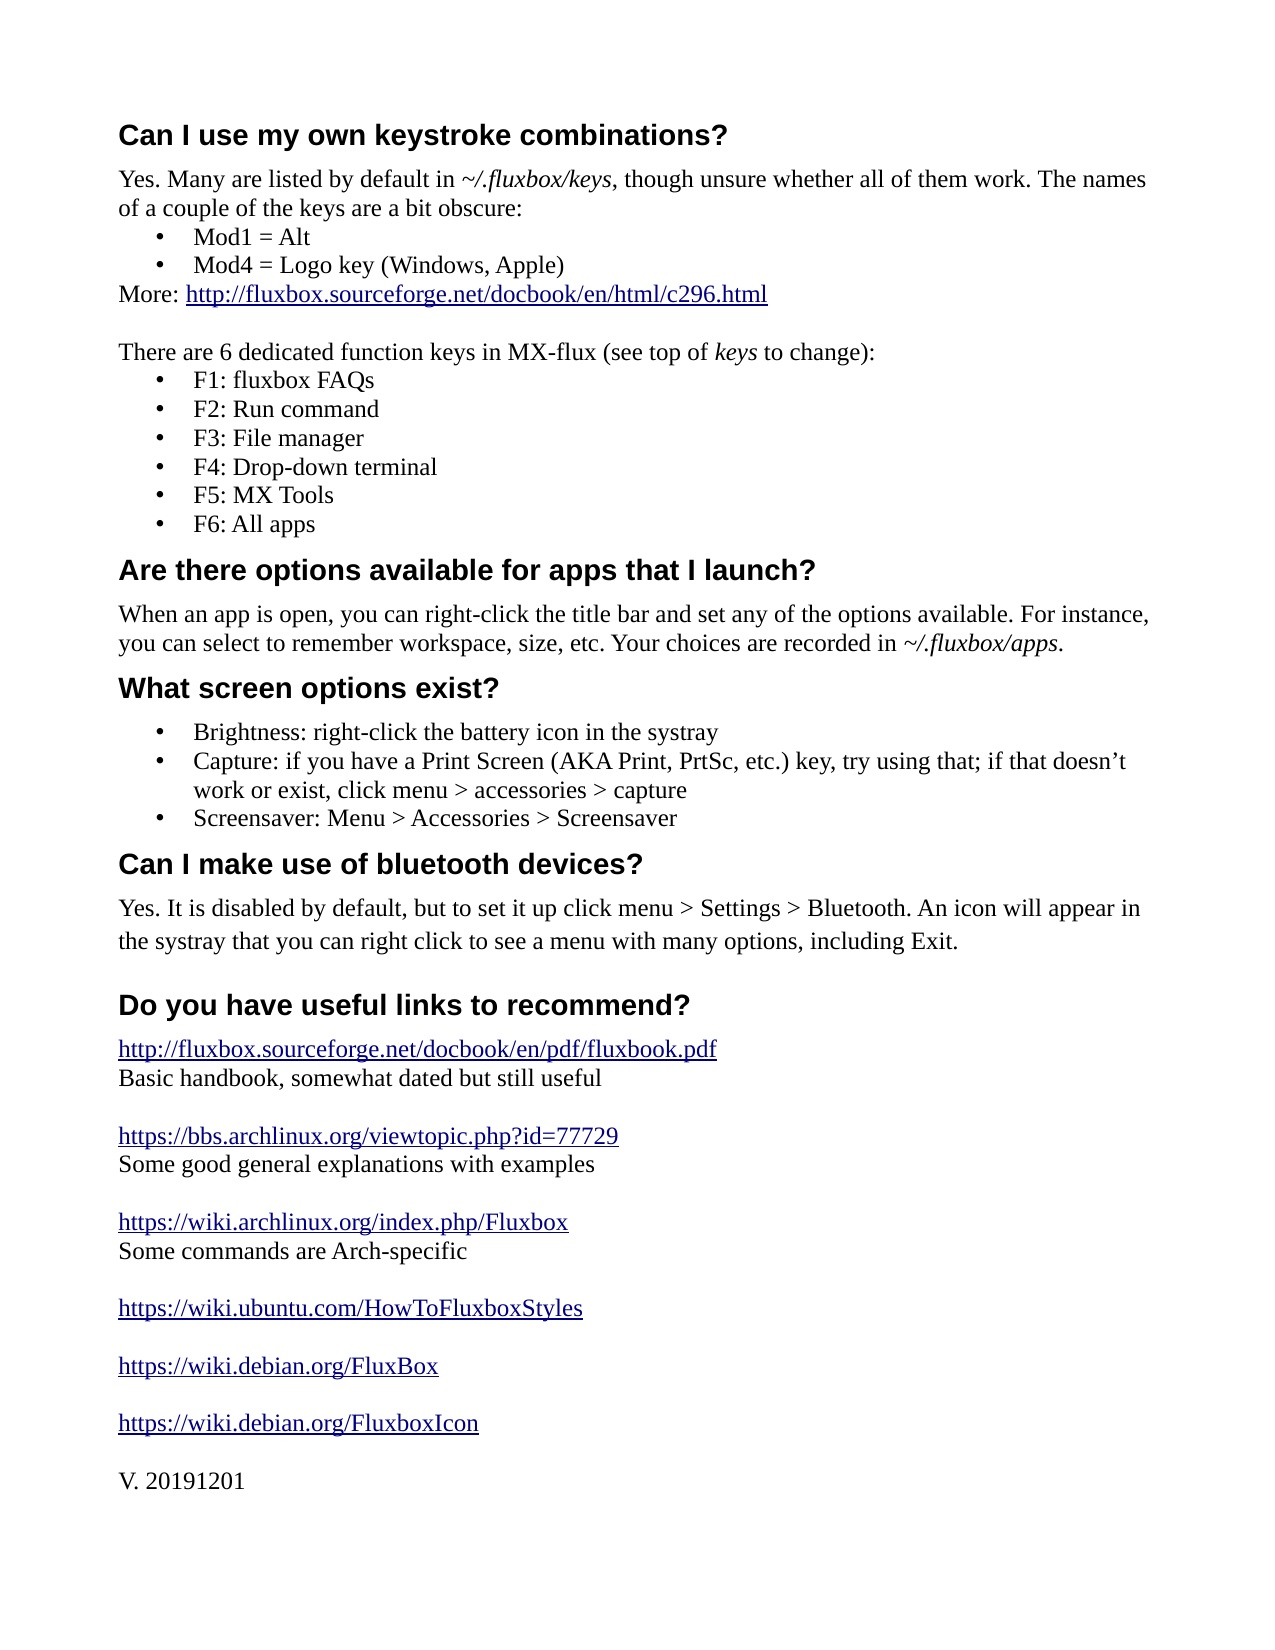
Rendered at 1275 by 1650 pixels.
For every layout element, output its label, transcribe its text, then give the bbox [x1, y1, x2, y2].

subtitle Do you have useful links to recommend? [118, 988, 1157, 1022]
text Basic handbook, somewhat dated but still useful [118, 1063, 1157, 1092]
list F1: fluxbox FAQs [156, 366, 1157, 394]
subtitle What screen options exist? [118, 671, 1157, 705]
text https://wiki.debian.org/FluxBox [118, 1351, 1157, 1379]
list F6: All apps [156, 509, 1157, 538]
subtitle Can I make use of bluetooth devices? [118, 847, 1157, 881]
list Mod4 = Logo key (Windows, Apple) [156, 251, 1157, 279]
text There are 6 dedicated function keys in MX-flux (see top of keys to change): [118, 337, 1157, 366]
text Some good general explanations with examples [118, 1149, 1157, 1178]
text https://wiki.ubuntu.com/HowToFluxboxStyles [118, 1293, 1157, 1322]
list F4: Drop-down terminal [156, 452, 1157, 481]
text http://fluxbox.sourceforge.net/docbook/en/pdf/fluxbook.pdf [118, 1034, 1157, 1063]
list F5: MX Tools [156, 481, 1157, 509]
text When an app is open, you can right-click the title bar and set any of the options available. For instance, you can select to remember workspace, size, etc. Your choices are recorded in ~/.fluxbox/apps. [118, 599, 1157, 656]
list F2: Run command [156, 394, 1157, 423]
text V. 20191201 [118, 1466, 1157, 1494]
list Brightness: right-click the battery icon in the systray [156, 717, 1157, 746]
text Yes. Many are listed by default in ~/.fluxbox/keys, though unsure whether all of them work. The names of a couple of the keys are a bit obscure: [118, 164, 1157, 222]
list Screensaver: Menu > Accessories > Screensaver [156, 803, 1157, 832]
text Yes. It is disabled by default, but to set it up click menu > Settings > Bluetooth. An icon will appear in the systray that you can right click to see a menu with many options, including Exit. [118, 893, 1157, 955]
subtitle Can I use my own keystroke combinations? [118, 118, 1157, 152]
text https://wiki.archlinux.org/index.php/Fluxbox [118, 1207, 1157, 1236]
text Some commands are Arch-specific [118, 1236, 1157, 1264]
text More: http://fluxbox.sourceforge.net/docbook/en/html/c296.html [118, 279, 1157, 308]
list F3: File manager [156, 423, 1157, 452]
text https://bbs.archlinux.org/viewtopic.php?id=77729 [118, 1121, 1157, 1149]
list Capture: if you have a Print Screen (AKA Print, PrtSc, etc.) key, try using that; if that doesn’t work or exist, click menu > accessories > capture [156, 746, 1157, 803]
text https://wiki.debian.org/FluxboxIcon [118, 1408, 1157, 1437]
list Mod1 = Alt [156, 222, 1157, 251]
subtitle Are there options available for apps that I launch? [118, 553, 1157, 586]
